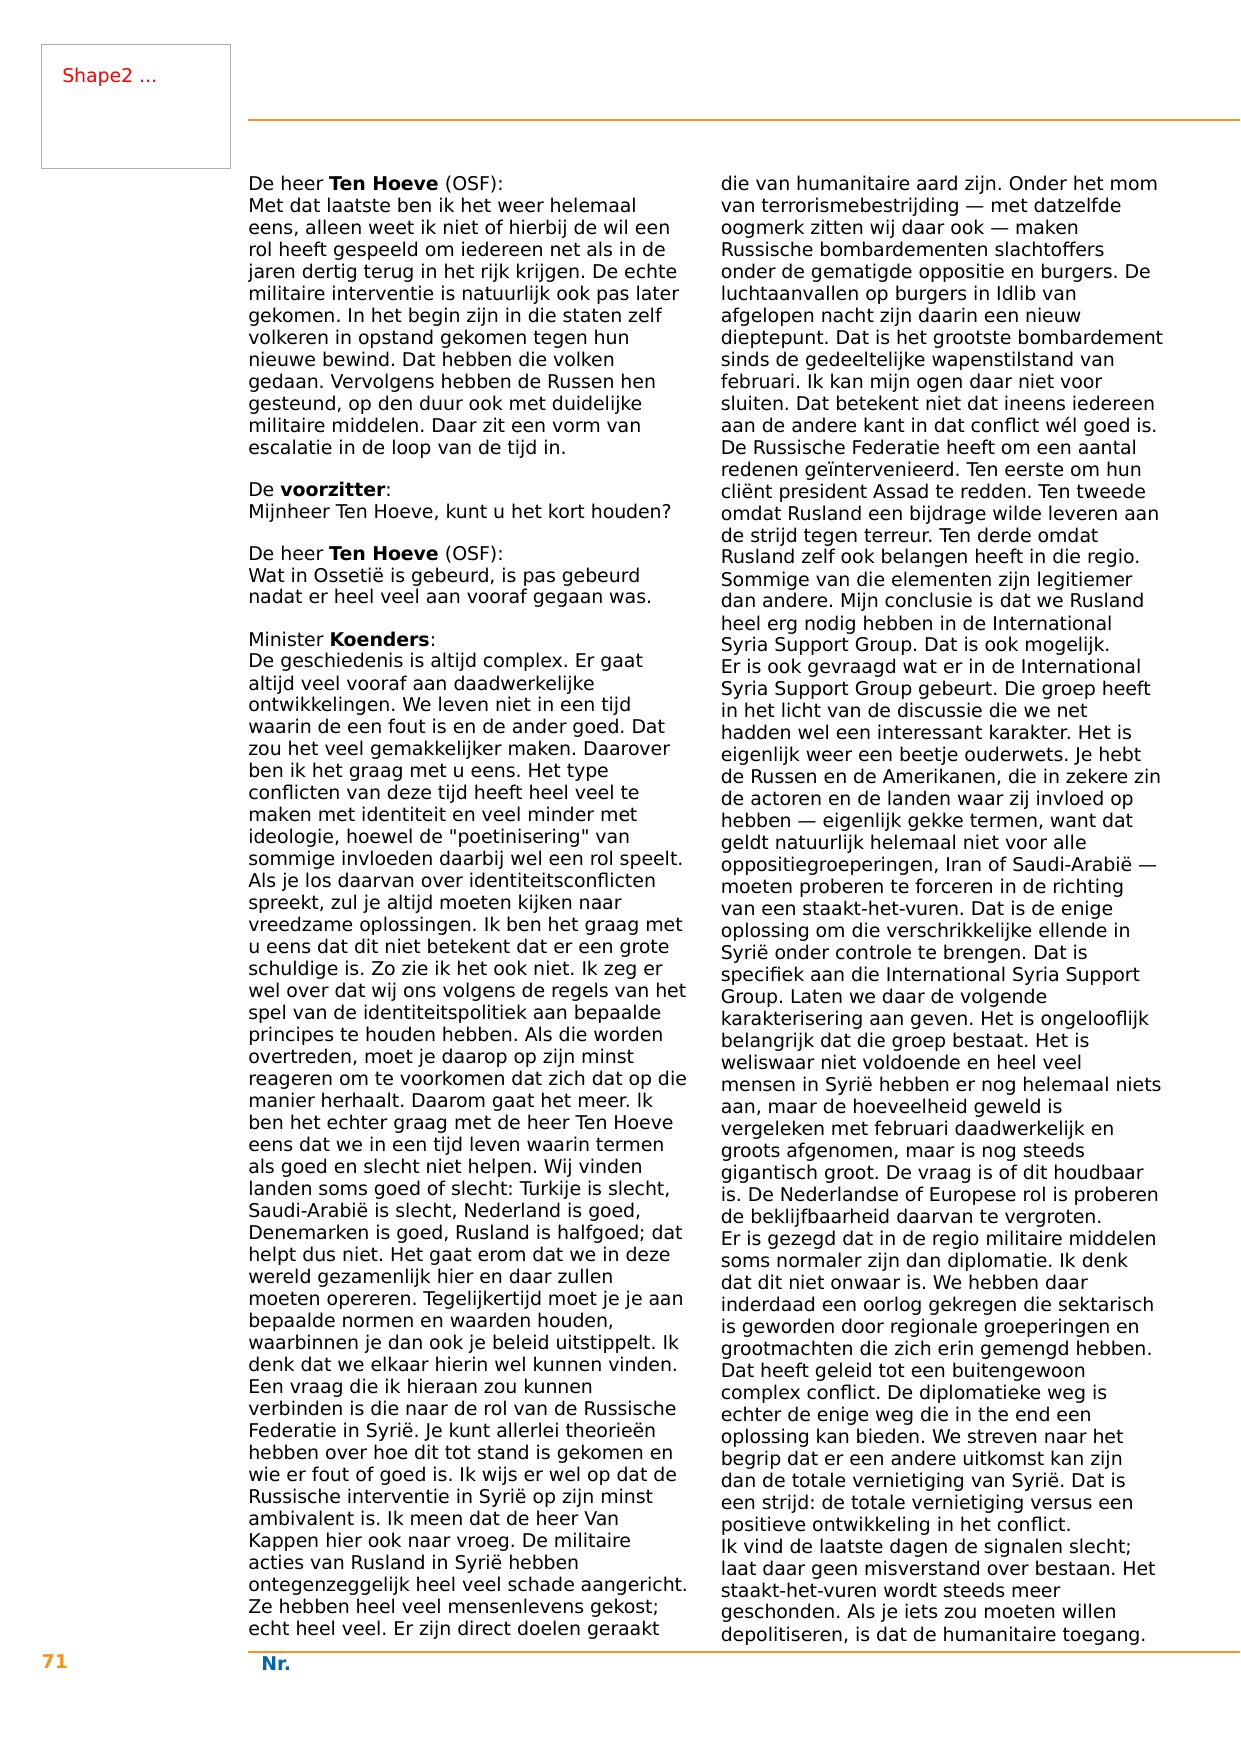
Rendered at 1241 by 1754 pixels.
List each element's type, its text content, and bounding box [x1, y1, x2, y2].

text De voorzitter: [248, 478, 691, 501]
text De heer Ten Hoeve (OSF): [248, 542, 691, 564]
text Minister Koenders: [248, 628, 691, 650]
text Er is gezegd dat in de regio militaire middelen soms normaler zijn dan diplomatie. Ik denk dat dit niet onwaar is. We hebben daar inderdaad een oorlog gekregen die sektarisch is geworden door regionale groeperingen en grootmachten die zich erin gemengd hebben. Dat heeft geleid tot een buitengewoon complex conflict. De diplomatieke weg is echter de enige weg die in the end een oplossing kan bieden. We streven naar het begrip dat er een andere uitkomst kan zijn dan de totale vernietiging van Syrië. Dat is een strijd: de totale vernietiging versus een positieve ontwikkeling in het conflict. [721, 1228, 1163, 1536]
text die van humanitaire aard zijn. Onder het mom van terrorismebestrijding — met datzelfde oogmerk zitten wij daar ook — maken Russische bombardementen slachtoffers onder de gematigde oppositie en burgers. De luchtaanvallen op burgers in Idlib van afgelopen nacht zijn daarin een nieuw dieptepunt. Dat is het grootste bombardement sinds de gedeeltelijke wapenstilstand van februari. Ik kan mijn ogen daar niet voor sluiten. Dat betekent niet dat ineens iedereen aan de andere kant in dat conflict wél goed is. De Russische Federatie heeft om een aantal redenen geïntervenieerd. Ten eerste om hun cliënt president Assad te redden. Ten tweede omdat Rusland een bijdrage wilde leveren aan de strijd tegen terreur. Ten derde omdat Rusland zelf ook belangen heeft in die regio. Sommige van die elementen zijn legitiemer dan andere. Mijn conclusie is dat we Rusland heel erg nodig hebben in de International Syria Support Group. Dat is ook mogelijk. [721, 173, 1163, 656]
text Mijnheer Ten Hoeve, kunt u het kort houden? [248, 501, 691, 522]
text Ik vind de laatste dagen de signalen slecht; laat daar geen misverstand over bestaan. Het staakt-het-vuren wordt steeds meer geschonden. Als je iets zou moeten willen depolitiseren, is dat de humanitaire toegang. [721, 1536, 1163, 1645]
text Met dat laatste ben ik het weer helemaal eens, alleen weet ik niet of hierbij de wil een rol heeft gespeeld om iedereen net als in de jaren dertig terug in het rijk krijgen. De echte militaire interventie is natuurlijk ook pas later gekomen. In het begin zijn in die staten zelf volkeren in opstand gekomen tegen hun nieuwe bewind. Dat hebben die volken gedaan. Vervolgens hebben de Russen hen gesteund, op den duur ook met duidelijke militaire middelen. Daar zit een vorm van escalatie in de loop van de tijd in. [248, 195, 691, 458]
text Er is ook gevraagd wat er in de International Syria Support Group gebeurt. Die groep heeft in het licht van de discussie die we net hadden wel een interessant karakter. Het is eigenlijk weer een beetje ouderwets. Je hebt de Russen en de Amerikanen, die in zekere zin de actoren en de landen waar zij invloed op hebben — eigenlijk gekke termen, want dat geldt natuurlijk helemaal niet voor alle oppositiegroeperingen, Iran of Saudi-Arabië — moeten proberen te forceren in de richting van een staakt-het-vuren. Dat is de enige oplossing om die verschrikkelijke ellende in Syrië onder controle te brengen. Dat is specifiek aan die International Syria Support Group. Laten we daar de volgende karakterisering aan geven. Het is ongelooflijk belangrijk dat die groep bestaat. Het is weliswaar niet voldoende en heel veel mensen in Syrië hebben er nog helemaal niets aan, maar de hoeveelheid geweld is vergeleken met februari daadwerkelijk en groots afgenomen, maar is nog steeds gigantisch groot. De vraag is of dit houdbaar is. De Nederlandse of Europese rol is proberen de beklijfbaarheid daarvan te vergroten. [721, 656, 1163, 1228]
text De heer Ten Hoeve (OSF): [248, 173, 691, 195]
text Wat in Ossetië is gebeurd, is pas gebeurd nadat er heel veel aan vooraf gegaan was. [248, 564, 691, 608]
text De geschiedenis is altijd complex. Er gaat altijd veel vooraf aan daadwerkelijke ontwikkelingen. We leven niet in een tijd waarin de een fout is en de ander goed. Dat zou het veel gemakkelijker maken. Daarover ben ik het graag met u eens. Het type conflicten van deze tijd heeft heel veel te maken met identiteit en veel minder met ideologie, hoewel de "poetinisering" van sommige invloeden daarbij wel een rol speelt. Als je los daarvan over identiteitsconflicten spreekt, zul je altijd moeten kijken naar vreedzame oplossingen. Ik ben het graag met u eens dat dit niet betekent dat er een grote schuldige is. Zo zie ik het ook niet. Ik zeg er wel over dat wij ons volgens de regels van het spel van de identiteitspolitiek aan bepaalde principes te houden hebben. Als die worden overtreden, moet je daarop op zijn minst reageren om te voorkomen dat zich dat op die manier herhaalt. Daarom gaat het meer. lk ben het echter graag met de heer Ten Hoeve eens dat we in een tijd leven waarin termen als goed en slecht niet helpen. Wij vinden landen soms goed of slecht: Turkije is slecht, Saudi-Arabië is slecht, Nederland is goed, Denemarken is goed, Rusland is halfgoed; dat helpt dus niet. Het gaat erom dat we in deze wereld gezamenlijk hier en daar zullen moeten opereren. Tegelijkertijd moet je je aan bepaalde normen en waarden houden, waarbinnen je dan ook je beleid uitstippelt. Ik denk dat we elkaar hierin wel kunnen vinden. [248, 650, 691, 1376]
text Een vraag die ik hieraan zou kunnen verbinden is die naar de rol van de Russische Federatie in Syrië. Je kunt allerlei theorieën hebben over hoe dit tot stand is gekomen en wie er fout of goed is. Ik wijs er wel op dat de Russische interventie in Syrië op zijn minst ambivalent is. Ik meen dat de heer Van Kappen hier ook naar vroeg. De militaire acties van Rusland in Syrië hebben ontegenzeggelijk heel veel schade aangericht. Ze hebben heel veel mensenlevens gekost; echt heel veel. Er zijn direct doelen geraakt [248, 1376, 691, 1639]
